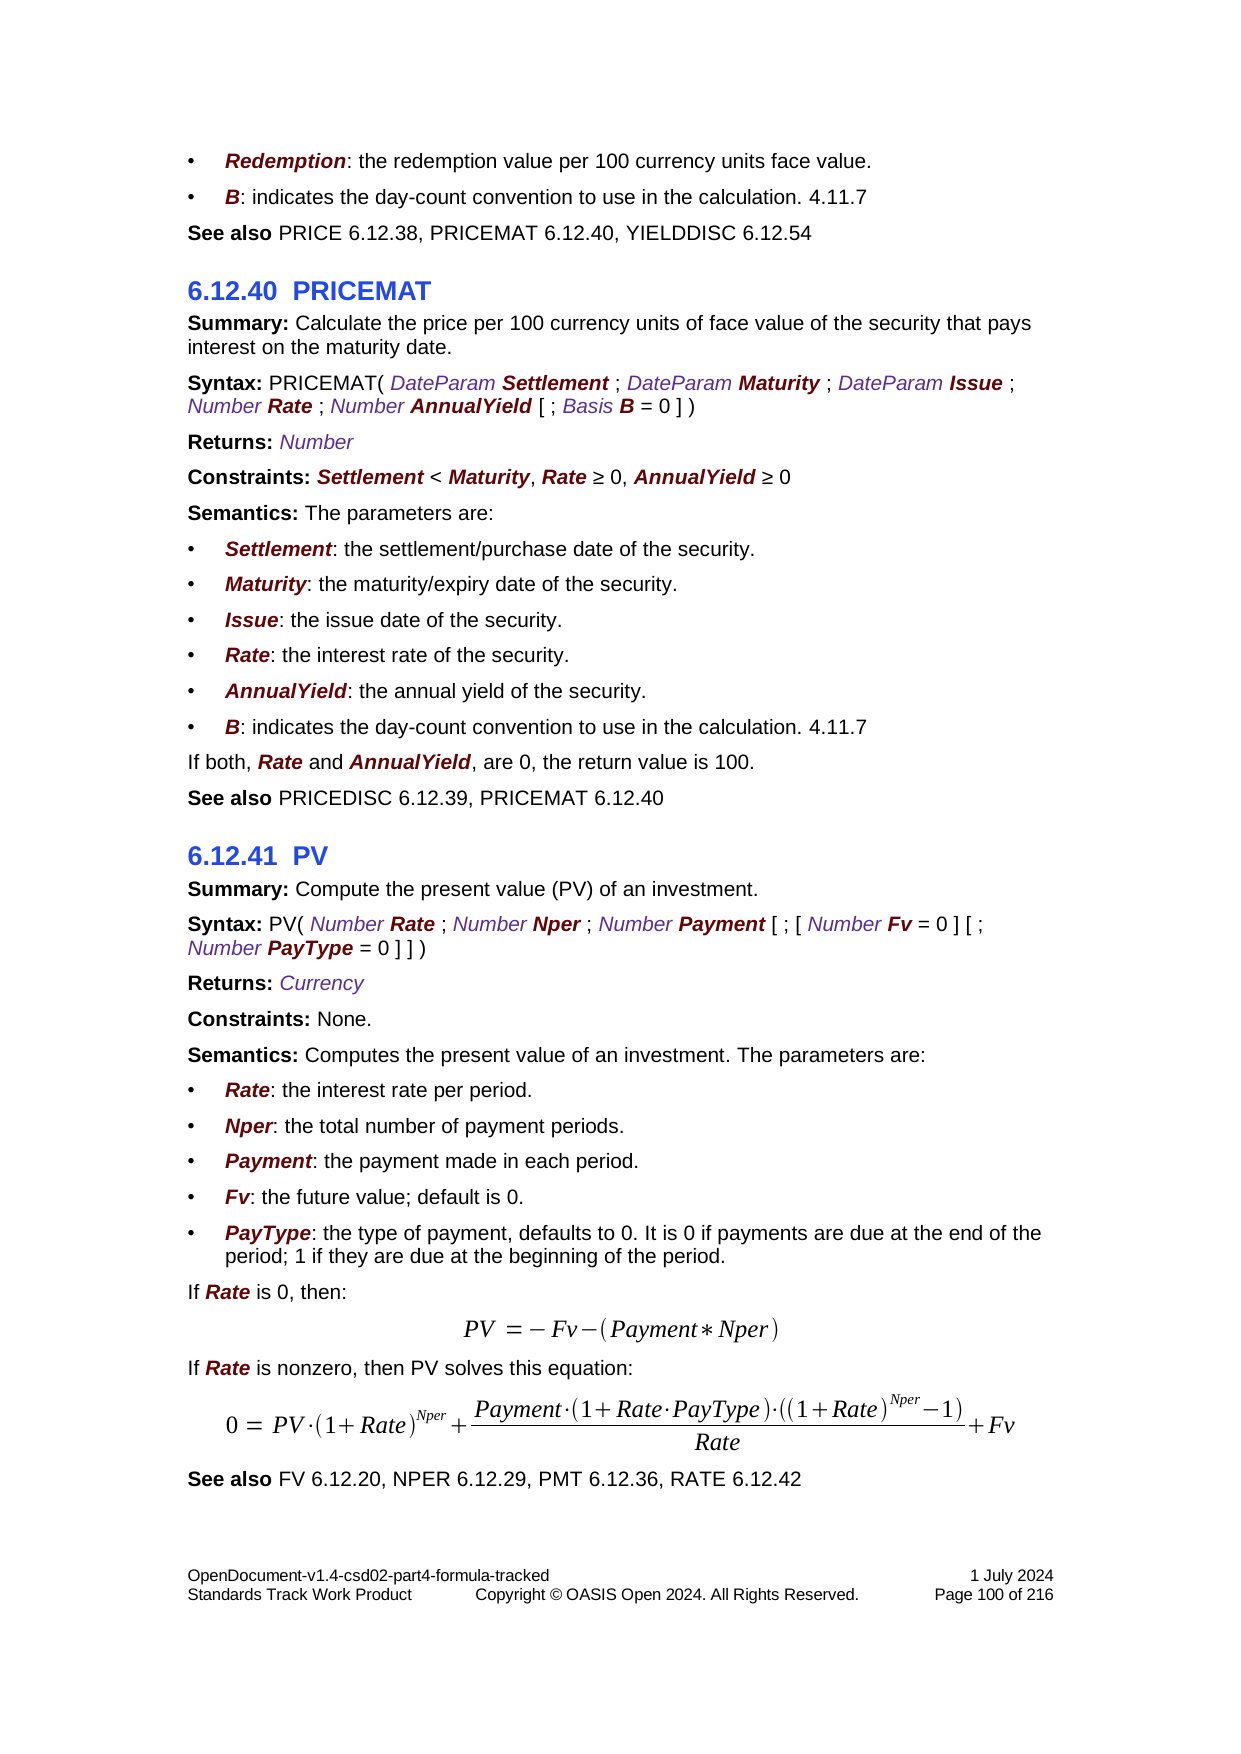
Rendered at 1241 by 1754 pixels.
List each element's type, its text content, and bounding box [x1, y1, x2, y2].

text Returns: Currency [187, 972, 1053, 995]
list PayType: the type of payment, defaults to 0. It is 0 if payments are due at the end of the period; 1 if they are due at the beginning of the period. [187, 1221, 1053, 1268]
list Issue: the issue date of the security. [187, 608, 1053, 632]
text Summary: Compute the present value (PV) of an investment. [187, 877, 1053, 901]
list Nper: the total number of payment periods. [187, 1114, 1053, 1138]
text See also PRICE 6.12.38, PRICEMAT 6.12.40, YIELDDISC 6.12.54 [187, 221, 1053, 245]
text Syntax: PV( Number Rate ; Number Nper ; Number Payment [ ; [ Number Fv = 0 ] [ ; Number PayType = 0 ] ] ) [187, 913, 1053, 960]
text See also FV 6.12.20, NPER 6.12.29, PMT 6.12.36, RATE 6.12.42 [187, 1468, 1053, 1491]
list B: indicates the day-count convention to use in the calculation. 4.11.7 [187, 715, 1053, 739]
list If both, Rate and AnnualYield, are 0, the return value is 100. [187, 751, 1053, 774]
text See also PRICEDISC 6.12.39, PRICEMAT 6.12.40 [187, 786, 1053, 810]
text Constraints: Settlement < Maturity, Rate ≥ 0, AnnualYield ≥ 0 [187, 466, 1053, 489]
list Payment: the payment made in each period. [187, 1150, 1053, 1173]
text Constraints: None. [187, 1007, 1053, 1031]
list Redemption: the redemption value per 100 currency units face value. [187, 150, 1053, 173]
text If Rate is 0, then: [187, 1280, 1053, 1304]
subtitle PRICEMAT [187, 276, 1053, 306]
list Maturity: the maturity/expiry date of the security. [187, 573, 1053, 596]
list AnnualYield: the annual yield of the security. [187, 679, 1053, 703]
subtitle PV [187, 841, 1053, 871]
text Semantics: The parameters are: [187, 501, 1053, 525]
list Settlement: the settlement/purchase date of the security. [187, 537, 1053, 561]
list Fv: the future value; default is 0. [187, 1186, 1053, 1209]
text Returns: Number [187, 430, 1053, 454]
list Rate: the interest rate per period. [187, 1079, 1053, 1102]
list Rate: the interest rate of the security. [187, 644, 1053, 667]
text Syntax: PRICEMAT( DateParam Settlement ; DateParam Maturity ; DateParam Issue ; Number Rate ; Number AnnualYield [ ; Basis B = 0 ] ) [187, 371, 1053, 418]
text If Rate is nonzero, then PV solves this equation: [187, 1357, 1053, 1380]
text Semantics: Computes the present value of an investment. The parameters are: [187, 1043, 1053, 1067]
list B: indicates the day-count convention to use in the calculation. 4.11.7 [187, 186, 1053, 209]
text Summary: Calculate the price per 100 currency units of face value of the security that pays interest on the maturity date. [187, 312, 1053, 359]
